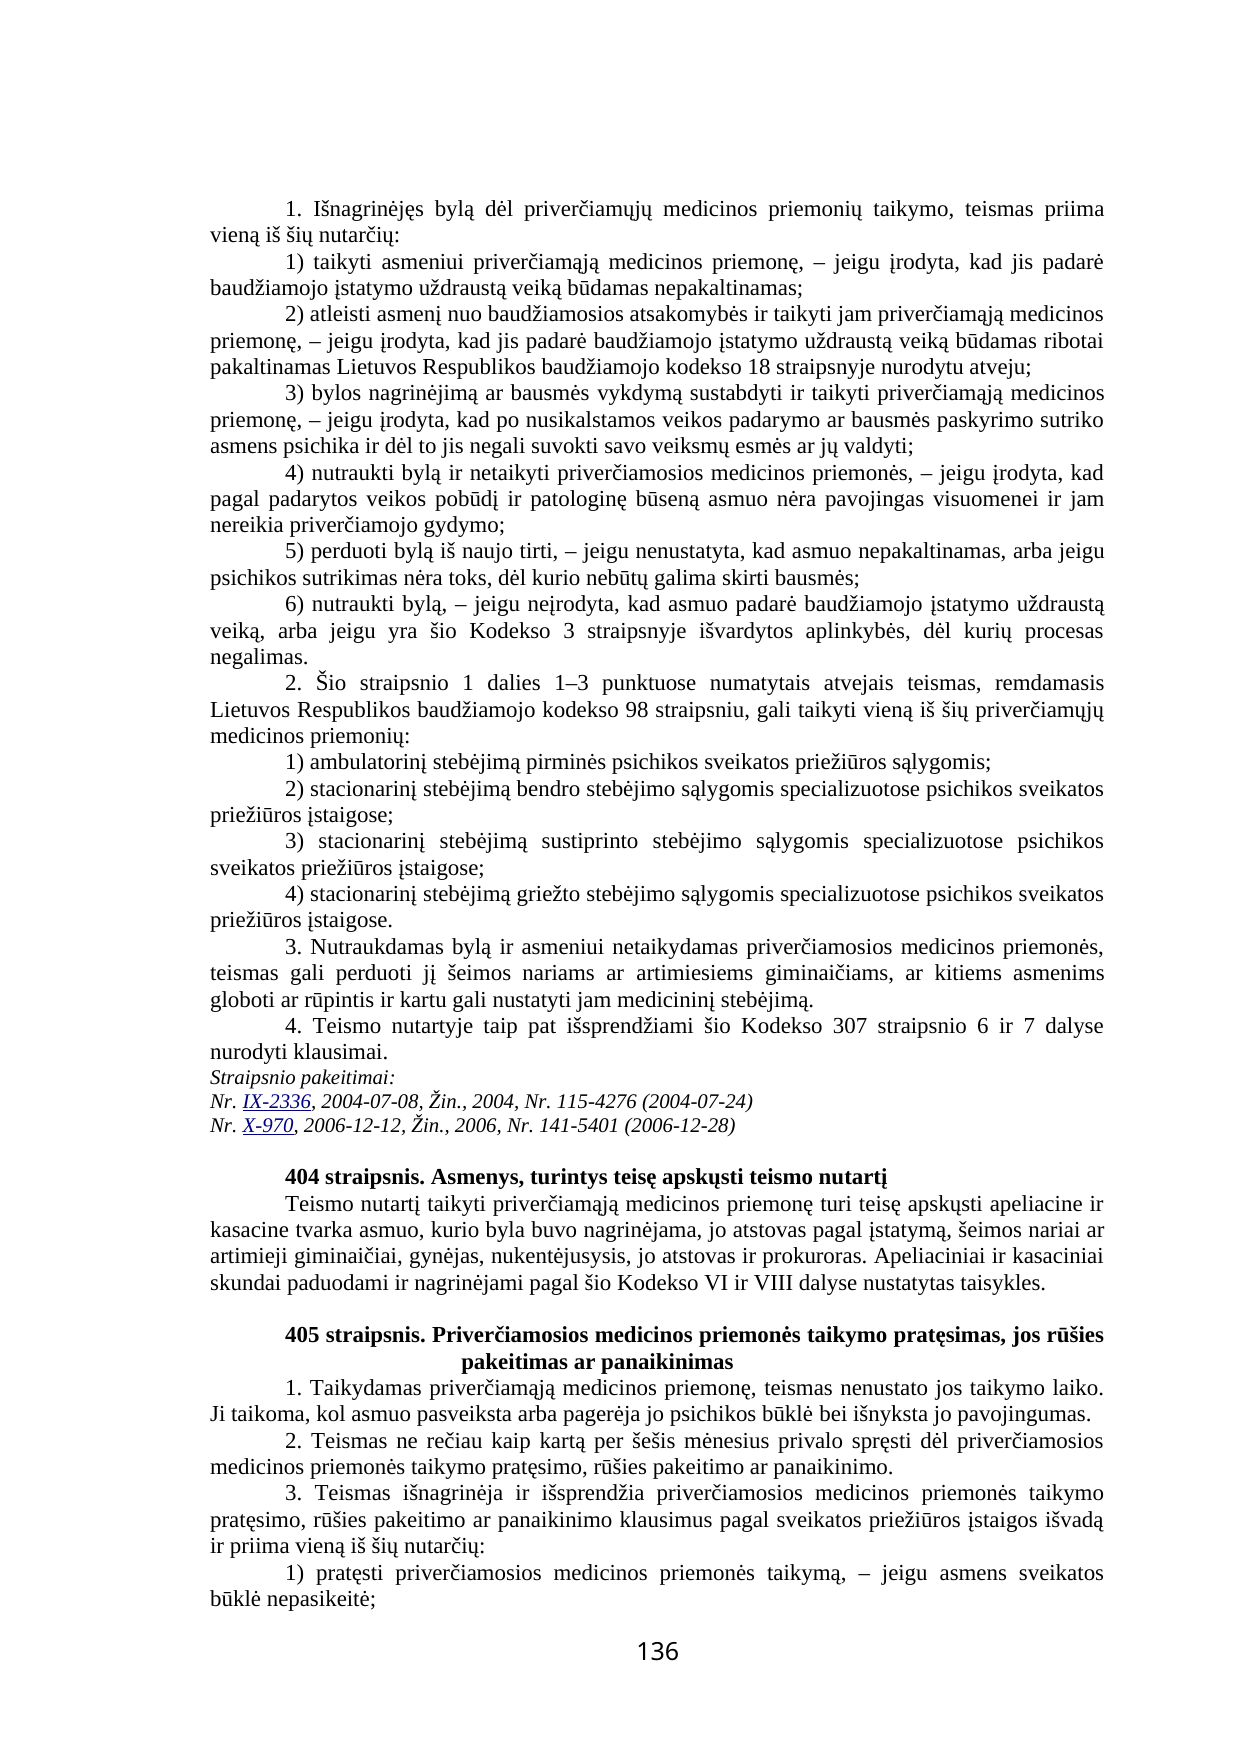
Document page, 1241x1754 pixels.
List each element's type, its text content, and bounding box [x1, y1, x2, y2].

text 3) bylos nagrinėjimą ar bausmės vykdymą sustabdyti ir taikyti priverčiamąją medicinos priemonę, – jeigu įrodyta, kad po nusikalstamos veikos padarymo ar bausmės paskyrimo sutriko asmens psichika ir dėl to jis negali suvokti savo veiksmų esmės ar jų valdyti; [210, 379, 1106, 458]
text 2) stacionarinį stebėjimą bendro stebėjimo sąlygomis specializuotose psichikos sveikatos priežiūros įstaigose; [210, 775, 1106, 827]
text 1) ambulatorinį stebėjimą pirminės psichikos sveikatos priežiūros sąlygomis; [210, 748, 1106, 775]
text 3) stacionarinį stebėjimą sustiprinto stebėjimo sąlygomis specializuotose psichikos sveikatos priežiūros įstaigose; [210, 827, 1106, 880]
text 3. Nutraukdamas bylą ir asmeniui netaikydamas priverčiamosios medicinos priemonės, teismas gali perduoti jį šeimos nariams ar artimiesiems giminaičiams, ar kitiems asmenims globoti ar rūpintis ir kartu gali nustatyti jam medicininį stebėjimą. [210, 933, 1106, 1012]
text 4) stacionarinį stebėjimą griežto stebėjimo sąlygomis specializuotose psichikos sveikatos priežiūros įstaigose. [210, 880, 1106, 933]
text Nr. X-970, 2006-12-12, Žin., 2006, Nr. 141-5401 (2006-12-28) [210, 1113, 1106, 1137]
text Nr. IX-2336, 2004-07-08, Žin., 2004, Nr. 115-4276 (2004-07-24) [210, 1089, 1106, 1113]
text 4) nutraukti bylą ir netaikyti priverčiamosios medicinos priemonės, – jeigu įrodyta, kad pagal padarytos veikos pobūdį ir patologinę būseną asmuo nėra pavojingas visuomenei ir jam nereikia priverčiamojo gydymo; [210, 458, 1106, 538]
text 1) pratęsti priverčiamosios medicinos priemonės taikymą, – jeigu asmens sveikatos būklė nepasikeitė; [210, 1558, 1106, 1611]
text 5) perduoti bylą iš naujo tirti, – jeigu nenustatyta, kad asmuo nepakaltinamas, arba jeigu psichikos sutrikimas nėra toks, dėl kurio nebūtų galima skirti bausmės; [210, 538, 1106, 590]
text 404 straipsnis. Asmenys, turintys teisę apskųsti teismo nutartį [210, 1163, 1106, 1189]
text Straipsnio pakeitimai: [210, 1065, 1106, 1089]
text 1) taikyti asmeniui priverčiamąją medicinos priemonę, – jeigu įrodyta, kad jis padarė baudžiamojo įstatymo uždraustą veiką būdamas nepakaltinamas; [210, 248, 1106, 300]
text 405 straipsnis. Priverčiamosios medicinos priemonės taikymo pratęsimas, jos rūšies pakeitimas ar panaikinimas [285, 1321, 1106, 1374]
text 4. Teismo nutartyje taip pat išsprendžiami šio Kodekso 307 straipsnio 6 ir 7 dalyse nurodyti klausimai. [210, 1012, 1106, 1065]
text 3. Teismas išnagrinėja ir išsprendžia priverčiamosios medicinos priemonės taikymo pratęsimo, rūšies pakeitimo ar panaikinimo klausimus pagal sveikatos priežiūros įstaigos išvadą ir priima vieną iš šių nutarčių: [210, 1479, 1106, 1558]
text 2. Teismas ne rečiau kaip kartą per šešis mėnesius privalo spręsti dėl priverčiamosios medicinos priemonės taikymo pratęsimo, rūšies pakeitimo ar panaikinimo. [210, 1427, 1106, 1479]
text 2. Šio straipsnio 1 dalies 1–3 punktuose numatytais atvejais teismas, remdamasis Lietuvos Respublikos baudžiamojo kodekso 98 straipsniu, gali taikyti vieną iš šių priverčiamųjų medicinos priemonių: [210, 669, 1106, 748]
text 2) atleisti asmenį nuo baudžiamosios atsakomybės ir taikyti jam priverčiamąją medicinos priemonę, – jeigu įrodyta, kad jis padarė baudžiamojo įstatymo uždraustą veiką būdamas ribotai pakaltinamas Lietuvos Respublikos baudžiamojo kodekso 18 straipsnyje nurodytu atveju; [210, 300, 1106, 379]
text 1. Taikydamas priverčiamąją medicinos priemonę, teismas nenustato jos taikymo laiko. Ji taikoma, kol asmuo pasveiksta arba pagerėja jo psichikos būklė bei išnyksta jo pavojingumas. [210, 1374, 1106, 1427]
text 1. Išnagrinėjęs bylą dėl priverčiamųjų medicinos priemonių taikymo, teismas priima vieną iš šių nutarčių: [210, 195, 1106, 248]
text Teismo nutartį taikyti priverčiamąją medicinos priemonę turi teisę apskųsti apeliacine ir kasacine tvarka asmuo, kurio byla buvo nagrinėjama, jo atstovas pagal įstatymą, šeimos nariai ar artimieji giminaičiai, gynėjas, nukentėjusysis, jo atstovas ir prokuroras. Apeliaciniai ir kasaciniai skundai paduodami ir nagrinėjami pagal šio Kodekso VI ir VIII dalyse nustatytas taisykles. [210, 1189, 1106, 1295]
text 6) nutraukti bylą, – jeigu neįrodyta, kad asmuo padarė baudžiamojo įstatymo uždraustą veiką, arba jeigu yra šio Kodekso 3 straipsnyje išvardytos aplinkybės, dėl kurių procesas negalimas. [210, 590, 1106, 669]
